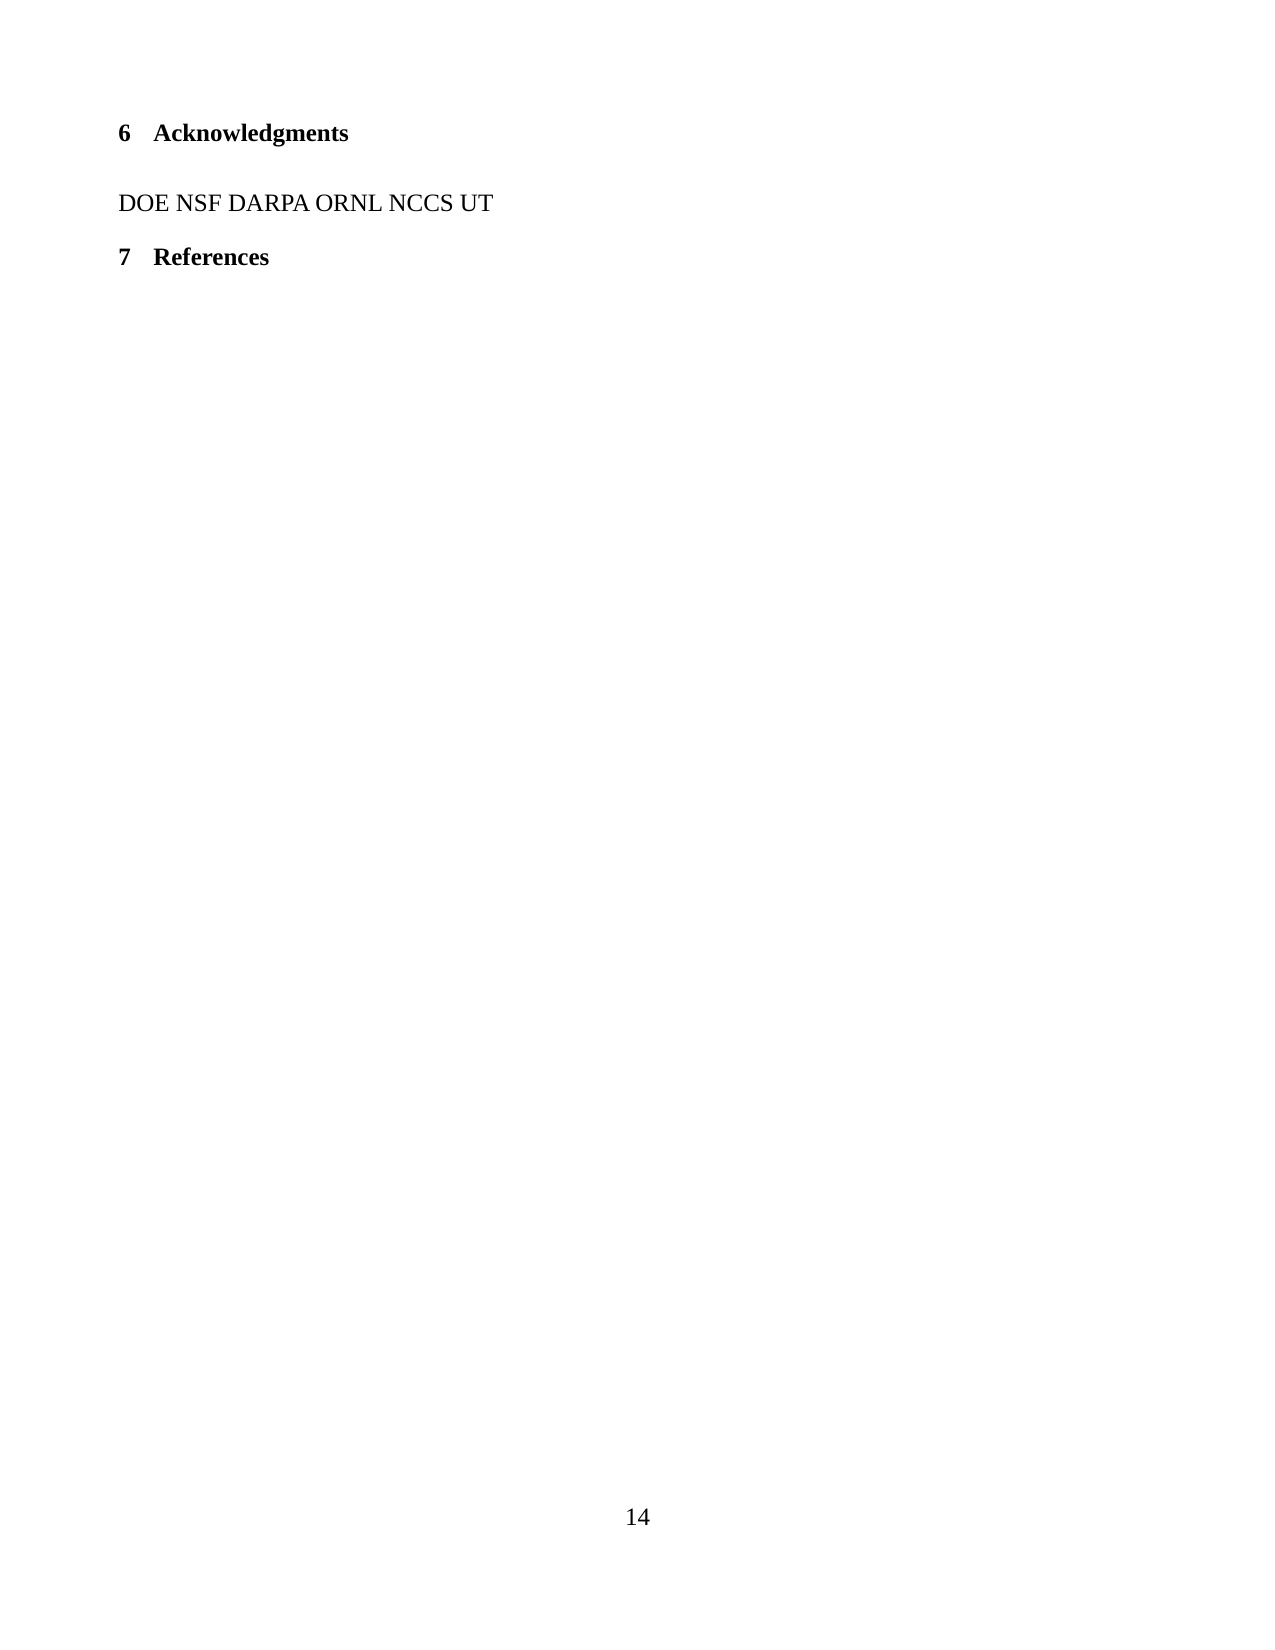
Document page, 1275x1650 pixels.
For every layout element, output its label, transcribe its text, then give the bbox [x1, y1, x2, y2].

text DOE NSF DARPA ORNL NCCS UT [118, 188, 1157, 217]
subtitle References [118, 242, 1157, 271]
subtitle Acknowledgments [118, 118, 1157, 147]
